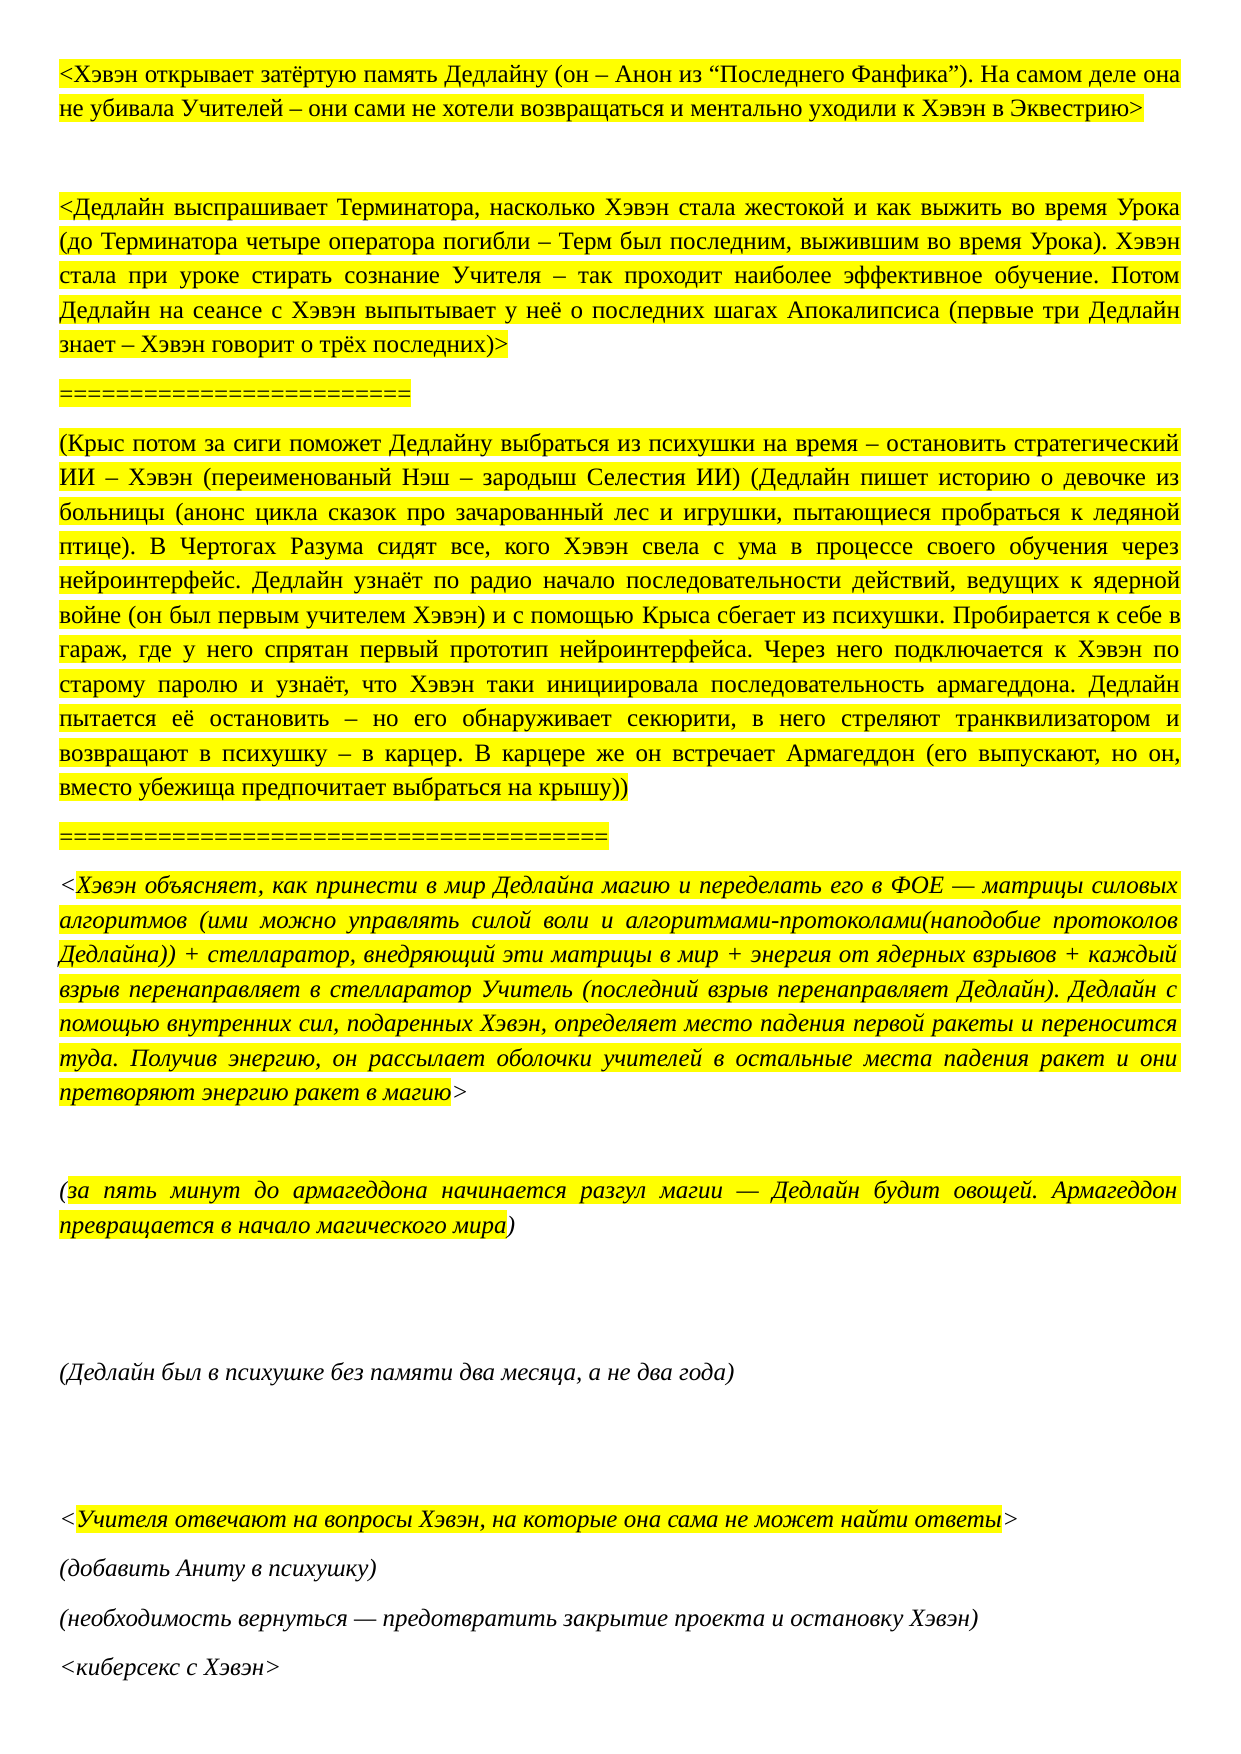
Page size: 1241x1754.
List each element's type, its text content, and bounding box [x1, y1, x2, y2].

text (Дедлайн был в психушке без памяти два месяца, а не два года) [59, 1357, 1181, 1386]
text (Крыс потом за сиги поможет Дедлайну выбраться из психушки на время – остановить стратегический ИИ – Хэвэн (переименованый Нэш – зародыш Селестия ИИ) (Дедлайн пишет историю о девочке из больницы (анонс цикла сказок про зачарованный лес и игрушки, пытающиеся пробраться к ледяной птице). В Чертогах Разума сидят все, кого Хэвэн свела с ума в процессе своего обучения через нейроинтерфейс. Дедлайн узнаёт по радио начало последовательности действий, ведущих к ядерной войне (он был первым учителем Хэвэн) и с помощью Крыса сбегает из психушки. Пробирается к себе в гараж, где у него спрятан первый прототип нейроинтерфейса. Через него подключается к Хэвэн по старому паролю и узнаёт, что Хэвэн таки инициировала последовательность армагеддона. Дедлайн пытается её остановить – но его обнаруживает секюрити, в него стреляют транквилизатором и возвращают в психушку – в карцер. В карцере же он встречает Армагеддон (его выпускают, но он, вместо убежища предпочитает выбраться на крышу)) [59, 428, 1181, 801]
text <киберсекс с Хэвэн> [59, 1652, 1181, 1680]
text <Хэвэн открывает затёртую память Дедлайну (он – Анон из “Последнего Фанфика”). На самом деле она не убивала Учителей – они сами не хотели возвращаться и ментально уходили к Хэвэн в Эквестрию> [59, 59, 1181, 122]
text (за пять минут до армагеддона начинается разгул магии — Дедлайн будит овощей. Армагеддон превращается в начало магического мира) [59, 1176, 1181, 1239]
text ========================= [59, 379, 1181, 407]
text <Учителя отвечают на вопросы Хэвэн, на которые она сама не может найти ответы> [59, 1504, 1181, 1533]
text ======================================= [59, 822, 1181, 850]
text <Дедлайн выспрашивает Терминатора, насколько Хэвэн стала жестокой и как выжить во время Урока (до Терминатора четыре оператора погибли – Терм был последним, выжившим во время Урока). Хэвэн стала при уроке стирать сознание Учителя – так проходит наиболее эффективное обучение. Потом Дедлайн на сеансе с Хэвэн выпытывает у неё о последних шагах Апокалипсиса (первые три Дедлайн знает – Хэвэн говорит о трёх последних)> [59, 192, 1181, 358]
text (необходимость вернуться — предотвратить закрытие проекта и остановку Хэвэн) [59, 1603, 1181, 1631]
text <Хэвэн объясняет, как принести в мир Дедлайна магию и переделать его в ФОЕ — матрицы силовых алгоритмов (ими можно управлять силой воли и алгоритмами-протоколами(наподобие протоколов Дедлайна)) + стелларатор, внедряющий эти матрицы в мир + энергия от ядерных взрывов + каждый взрыв перенаправляет в стелларатор Учитель (последний взрыв перенаправляет Дедлайн). Дедлайн с помощью внутренних сил, подаренных Хэвэн, определяет место падения первой ракеты и переносится туда. Получив энергию, он рассылает оболочки учителей в остальные места падения ракет и они претворяют энергию ракет в магию> [59, 871, 1181, 1106]
text (добавить Аниту в психушку) [59, 1553, 1181, 1582]
